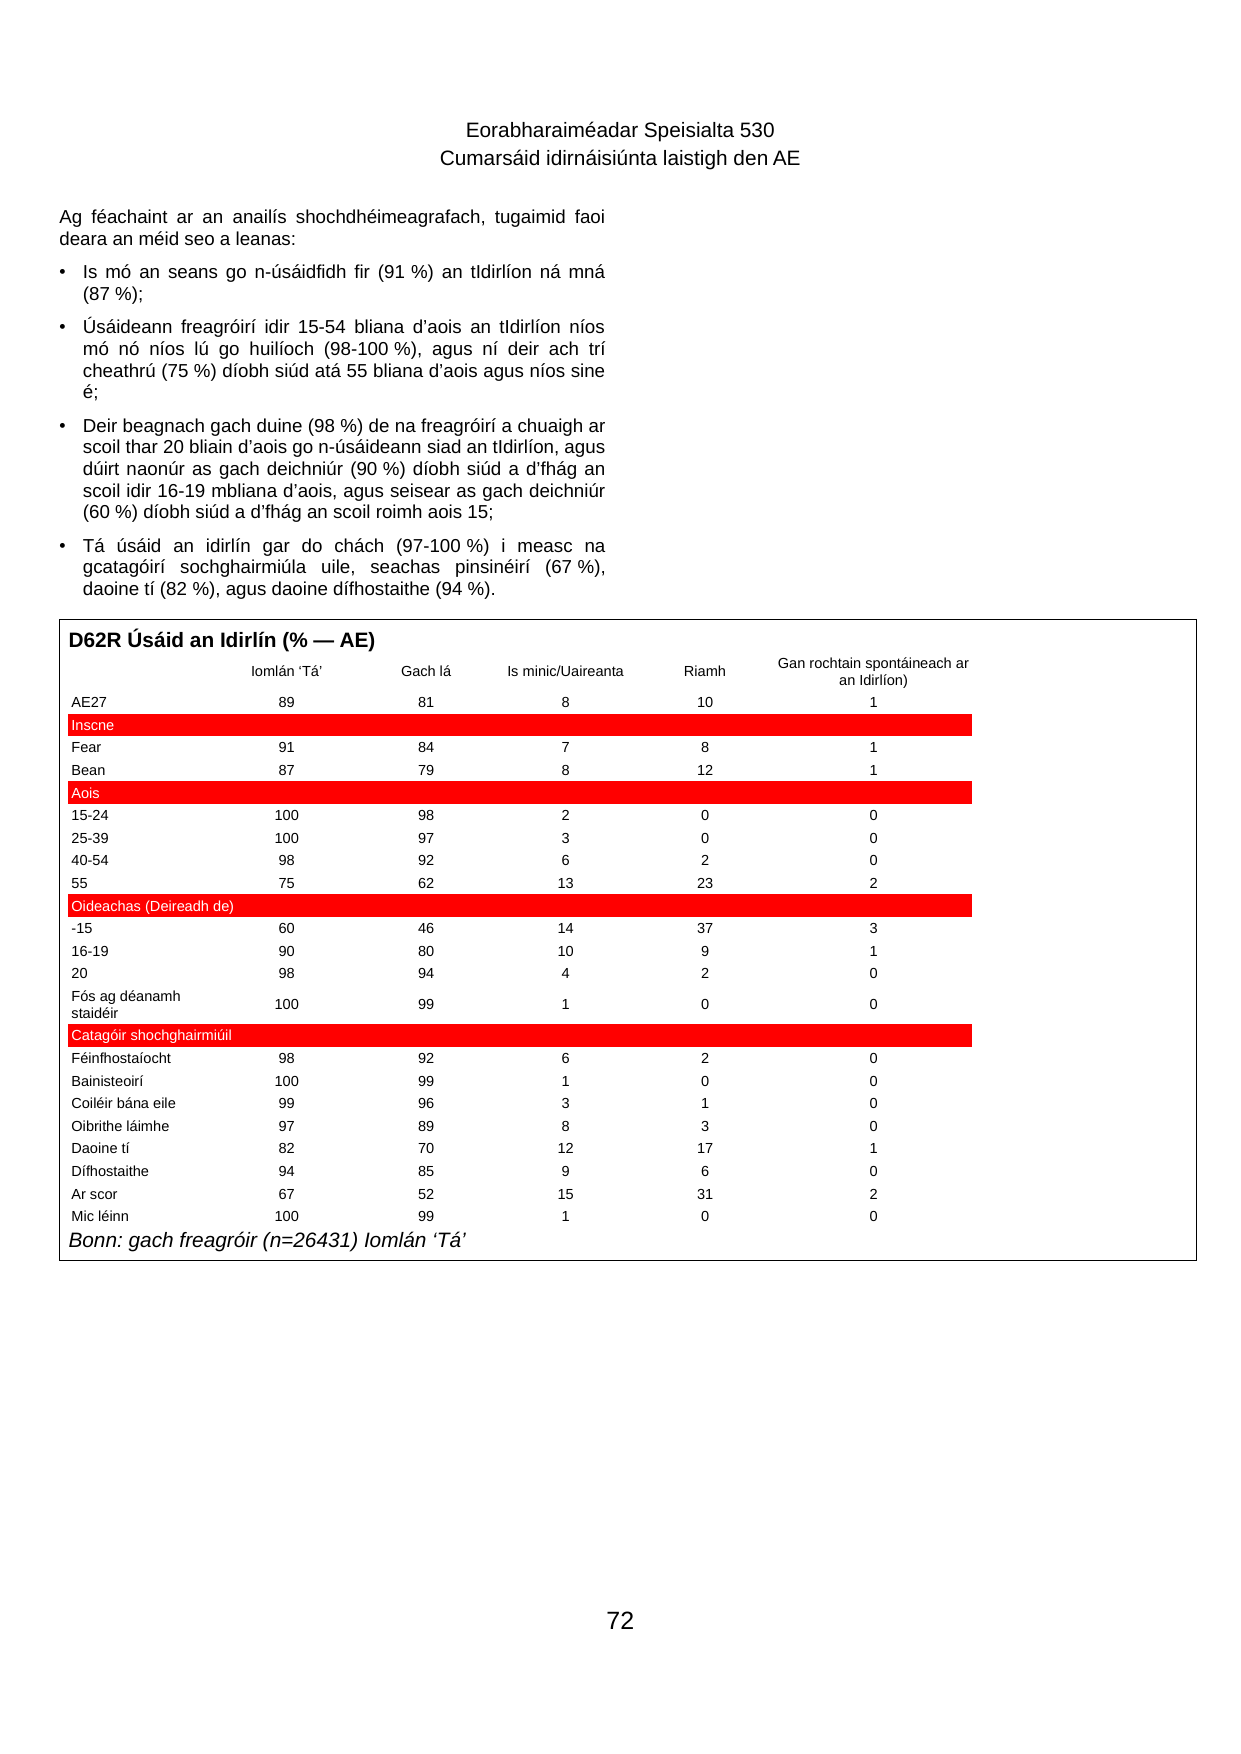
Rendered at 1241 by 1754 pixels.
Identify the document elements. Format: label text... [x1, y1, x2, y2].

table_cell 0 [775, 849, 972, 872]
table_cell 98 [217, 1047, 356, 1069]
table_cell 0 [635, 827, 774, 849]
table_cell Aois [68, 781, 972, 804]
list Úsáideann freagróirí idir 15-54 bliana d’aois an tIdirlíon níos mó nó níos lú go huilíoch (98-100 %), agus ní deir ach trí cheathrú (75 %) díobh siúd atá 55 bliana d’aois agus níos sine é; [59, 316, 605, 403]
table_cell Oideachas (Deireadh de) [68, 894, 972, 917]
table_cell 1 [635, 1092, 774, 1114]
table_cell 8 [496, 759, 635, 781]
table_cell 2 [775, 872, 972, 894]
table_cell 0 [635, 804, 774, 827]
table_cell AE27 [68, 691, 217, 713]
table_cell 100 [217, 827, 356, 849]
table_cell 0 [775, 804, 972, 827]
table_cell 9 [635, 940, 774, 962]
table_cell 37 [635, 917, 774, 939]
table_cell Fós ag déanamh staidéir [68, 985, 217, 1024]
text Bonn: gach freagróir (n=26431) Iomlán ‘Tá’ [68, 1228, 1187, 1252]
table_cell 0 [635, 985, 774, 1024]
table_cell 62 [356, 872, 496, 894]
table_cell 96 [356, 1092, 496, 1114]
table_cell 1 [496, 1069, 635, 1092]
table_cell 0 [775, 985, 972, 1024]
table_cell Inscne [68, 714, 972, 736]
table_cell Mic léinn [68, 1205, 217, 1228]
table_cell 0 [775, 1047, 972, 1069]
table_cell Daoine tí [68, 1137, 217, 1160]
table_cell 80 [356, 940, 496, 962]
table_cell 6 [496, 1047, 635, 1069]
table_cell 87 [217, 759, 356, 781]
table_cell 100 [217, 1205, 356, 1228]
table_header Riamh [635, 652, 774, 691]
table_cell 0 [775, 962, 972, 985]
table_cell 100 [217, 804, 356, 827]
table_cell 0 [775, 1092, 972, 1114]
table_cell 25-39 [68, 827, 217, 849]
table_cell 46 [356, 917, 496, 939]
table_cell 92 [356, 849, 496, 872]
table_cell 0 [775, 1115, 972, 1137]
table_cell 1 [496, 1205, 635, 1228]
table_cell 55 [68, 872, 217, 894]
table_cell 31 [635, 1183, 774, 1205]
table_cell 98 [356, 804, 496, 827]
table_cell 97 [356, 827, 496, 849]
table_cell 84 [356, 736, 496, 759]
table_cell 13 [496, 872, 635, 894]
table_cell 52 [356, 1183, 496, 1205]
table_cell 2 [635, 1047, 774, 1069]
table_cell 75 [217, 872, 356, 894]
table_cell 1 [496, 985, 635, 1024]
table_cell 99 [217, 1092, 356, 1114]
table_cell 12 [635, 759, 774, 781]
table_cell 97 [217, 1115, 356, 1137]
table_cell 15 [496, 1183, 635, 1205]
table_cell 90 [217, 940, 356, 962]
table_cell 0 [635, 1069, 774, 1092]
table_cell 8 [496, 1115, 635, 1137]
table_cell 16-19 [68, 940, 217, 962]
table_cell Coiléir bána eile [68, 1092, 217, 1114]
table_cell 0 [775, 1205, 972, 1228]
table_cell 2 [496, 804, 635, 827]
table_cell 0 [775, 827, 972, 849]
table_cell 7 [496, 736, 635, 759]
table_cell 89 [217, 691, 356, 713]
table_header Is minic/Uaireanta [496, 652, 635, 691]
table_cell 2 [635, 962, 774, 985]
table_cell 70 [356, 1137, 496, 1160]
table_cell 2 [775, 1183, 972, 1205]
table_cell 20 [68, 962, 217, 985]
table_cell 1 [775, 759, 972, 781]
table_cell 8 [496, 691, 635, 713]
table_cell 0 [775, 1069, 972, 1092]
table_cell 6 [635, 1160, 774, 1182]
table_cell Dífhostaithe [68, 1160, 217, 1182]
table_cell 92 [356, 1047, 496, 1069]
table_cell 98 [217, 962, 356, 985]
table_cell 0 [775, 1160, 972, 1182]
table_cell 40-54 [68, 849, 217, 872]
text Ag féachaint ar an anailís shochdhéimeagrafach, tugaimid faoi deara an méid seo a leanas: [59, 206, 605, 249]
table_cell 23 [635, 872, 774, 894]
table_cell 6 [496, 849, 635, 872]
table_cell 15-24 [68, 804, 217, 827]
table_cell 89 [356, 1115, 496, 1137]
table_cell 94 [356, 962, 496, 985]
table_header Gan rochtain spontáineach ar an Idirlíon) [775, 652, 972, 691]
table_cell 60 [217, 917, 356, 939]
table_cell Oibrithe láimhe [68, 1115, 217, 1137]
table_cell 12 [496, 1137, 635, 1160]
table_cell Catagóir shochghairmiúil [68, 1024, 972, 1047]
table_cell 67 [217, 1183, 356, 1205]
table_cell 99 [356, 1205, 496, 1228]
list Deir beagnach gach duine (98 %) de na freagróirí a chuaigh ar scoil thar 20 bliain d’aois go n-úsáideann siad an tIdirlíon, agus dúirt naonúr as gach deichniúr (90 %) díobh siúd a d’fhág an scoil idir 16-19 mbliana d’aois, agus seisear as gach deichniúr (60 %) díobh siúd a d’fhág an scoil roimh aois 15; [59, 414, 605, 522]
text D62R Úsáid an Idirlín (% — AE) [68, 628, 1187, 652]
table_cell 99 [356, 985, 496, 1024]
table_cell 17 [635, 1137, 774, 1160]
table_header [68, 652, 217, 691]
table_cell Ar scor [68, 1183, 217, 1205]
table_cell 82 [217, 1137, 356, 1160]
table_cell 10 [496, 940, 635, 962]
table_cell 99 [356, 1069, 496, 1092]
table_cell 2 [635, 849, 774, 872]
table_cell 10 [635, 691, 774, 713]
table_cell Féinfhostaíocht [68, 1047, 217, 1069]
table_cell 79 [356, 759, 496, 781]
table_cell 14 [496, 917, 635, 939]
table_cell 1 [775, 1137, 972, 1160]
table_cell 91 [217, 736, 356, 759]
table_cell 3 [496, 1092, 635, 1114]
table_cell 0 [635, 1205, 774, 1228]
table_header Iomlán ‘Tá’ [217, 652, 356, 691]
table_cell 9 [496, 1160, 635, 1182]
table_header Gach lá [356, 652, 496, 691]
table_cell 100 [217, 985, 356, 1024]
table_cell 81 [356, 691, 496, 713]
table_cell -15 [68, 917, 217, 939]
table_cell 1 [775, 940, 972, 962]
list Tá úsáid an idirlín gar do chách (97-100 %) i measc na gcatagóirí sochghairmiúla uile, seachas pinsinéirí (67 %), daoine tí (82 %), agus daoine dífhostaithe (94 %). [59, 534, 605, 599]
table_cell 1 [775, 736, 972, 759]
list Is mó an seans go n-úsáidfidh fir (91 %) an tIdirlíon ná mná (87 %); [59, 261, 605, 304]
table_cell 4 [496, 962, 635, 985]
table_cell 85 [356, 1160, 496, 1182]
table_cell 3 [496, 827, 635, 849]
table_cell 3 [635, 1115, 774, 1137]
table_cell Fear [68, 736, 217, 759]
table_cell 8 [635, 736, 774, 759]
table_cell Bean [68, 759, 217, 781]
table_cell 3 [775, 917, 972, 939]
table_cell 1 [775, 691, 972, 713]
table_cell Bainisteoirí [68, 1069, 217, 1092]
table_cell 94 [217, 1160, 356, 1182]
table_cell 100 [217, 1069, 356, 1092]
table_cell 98 [217, 849, 356, 872]
